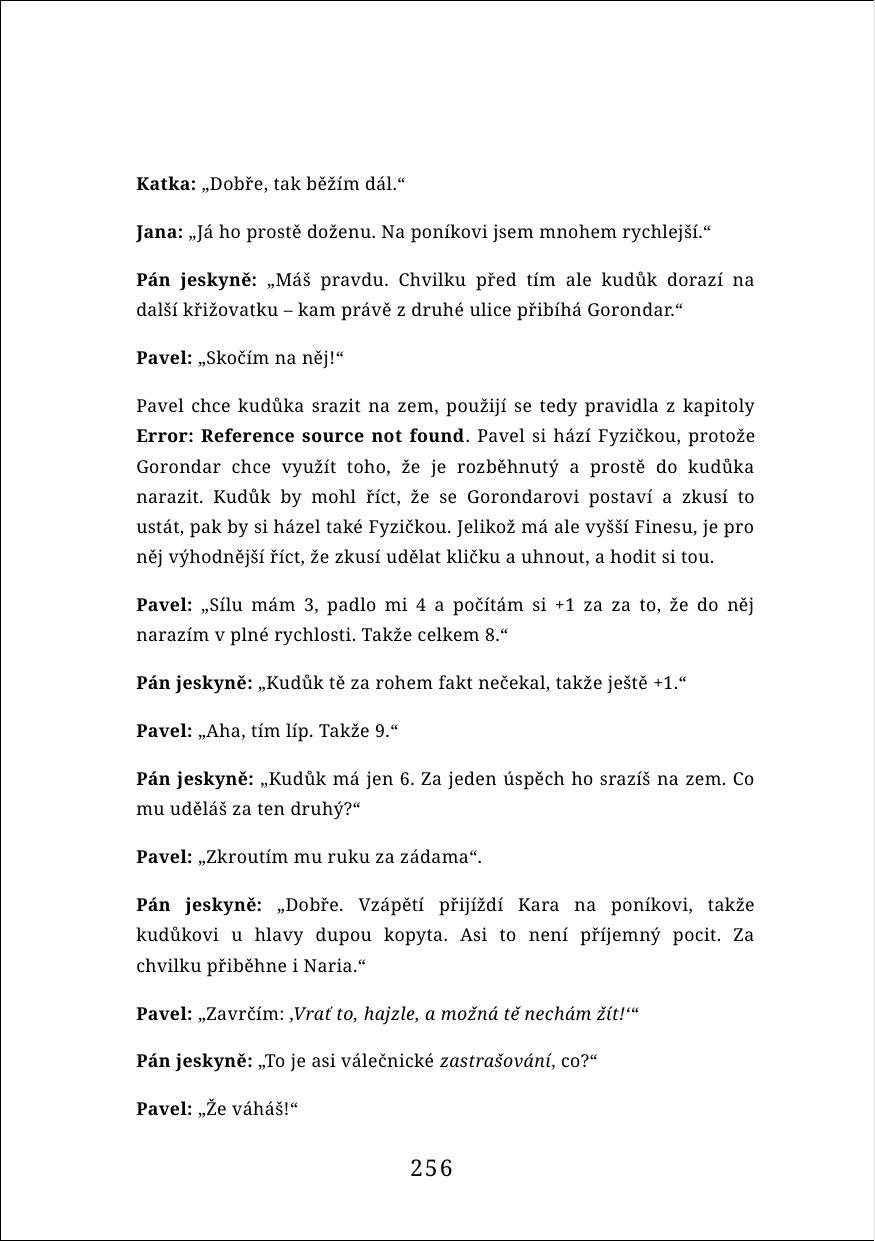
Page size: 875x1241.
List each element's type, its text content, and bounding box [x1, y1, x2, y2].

text Pavel: „Skočím na něj!“ [136, 346, 756, 370]
text Pán jeskyně: „Kudůk má jen 6. Za jeden úspěch ho srazíš na zem. Co mu uděláš za ten druhý?“ [136, 767, 756, 821]
text Pavel chce kudůka srazit na zem, použijí se tedy pravidla z kapitoly Error: Reference source not found. Pavel si hází Fyzičkou, protože Gorondar chce využít toho, že je rozběhnutý a prostě do kudůka narazit. Kudůk by mohl říct, že se Gorondarovi postaví a zkusí to ustát, pak by si házel také Fyzičkou. Jelikož má ale vyšší Finesu, je pro něj výhodnější říct, že zkusí udělat kličku a uhnout, a hodit si tou. [136, 394, 756, 569]
text Pán jeskyně: „Máš pravdu. Chvilku před tím ale kudůk dorazí na další křižovatku – kam právě z druhé ulice přibíhá Gorondar.“ [136, 268, 756, 322]
text Pavel: „Sílu mám 3, padlo mi 4 a počítám si +1 za za to, že do něj narazím v plné rychlosti. Takže celkem 8.“ [136, 593, 756, 647]
text Pán jeskyně: „Kudůk tě za rohem fakt nečekal, takže ještě +1.“ [136, 671, 756, 695]
text Pán jeskyně: „To je asi válečnické zastrašování, co?“ [136, 1049, 756, 1073]
text Pavel: „Aha, tím líp. Takže 9.“ [136, 719, 756, 743]
text Pavel: „Zavrčím: ‚Vrať to, hajzle, a možná tě nechám žít!‘“ [136, 1001, 756, 1025]
text Pavel: „Že váháš!“ [136, 1097, 756, 1121]
text Pavel: „Zkroutím mu ruku za zádama“. [136, 845, 756, 869]
text Jana: „Já ho prostě doženu. Na poníkovi jsem mnohem rychlejší.“ [136, 220, 756, 244]
text Pán jeskyně: „Dobře. Vzápětí přijíždí Kara na poníkovi, takže kudůkovi u hlavy dupou kopyta. Asi to není příjemný pocit. Za chvilku přiběhne i Naria.“ [136, 893, 756, 977]
text Katka: „Dobře, tak běžím dál.“ [136, 172, 756, 196]
